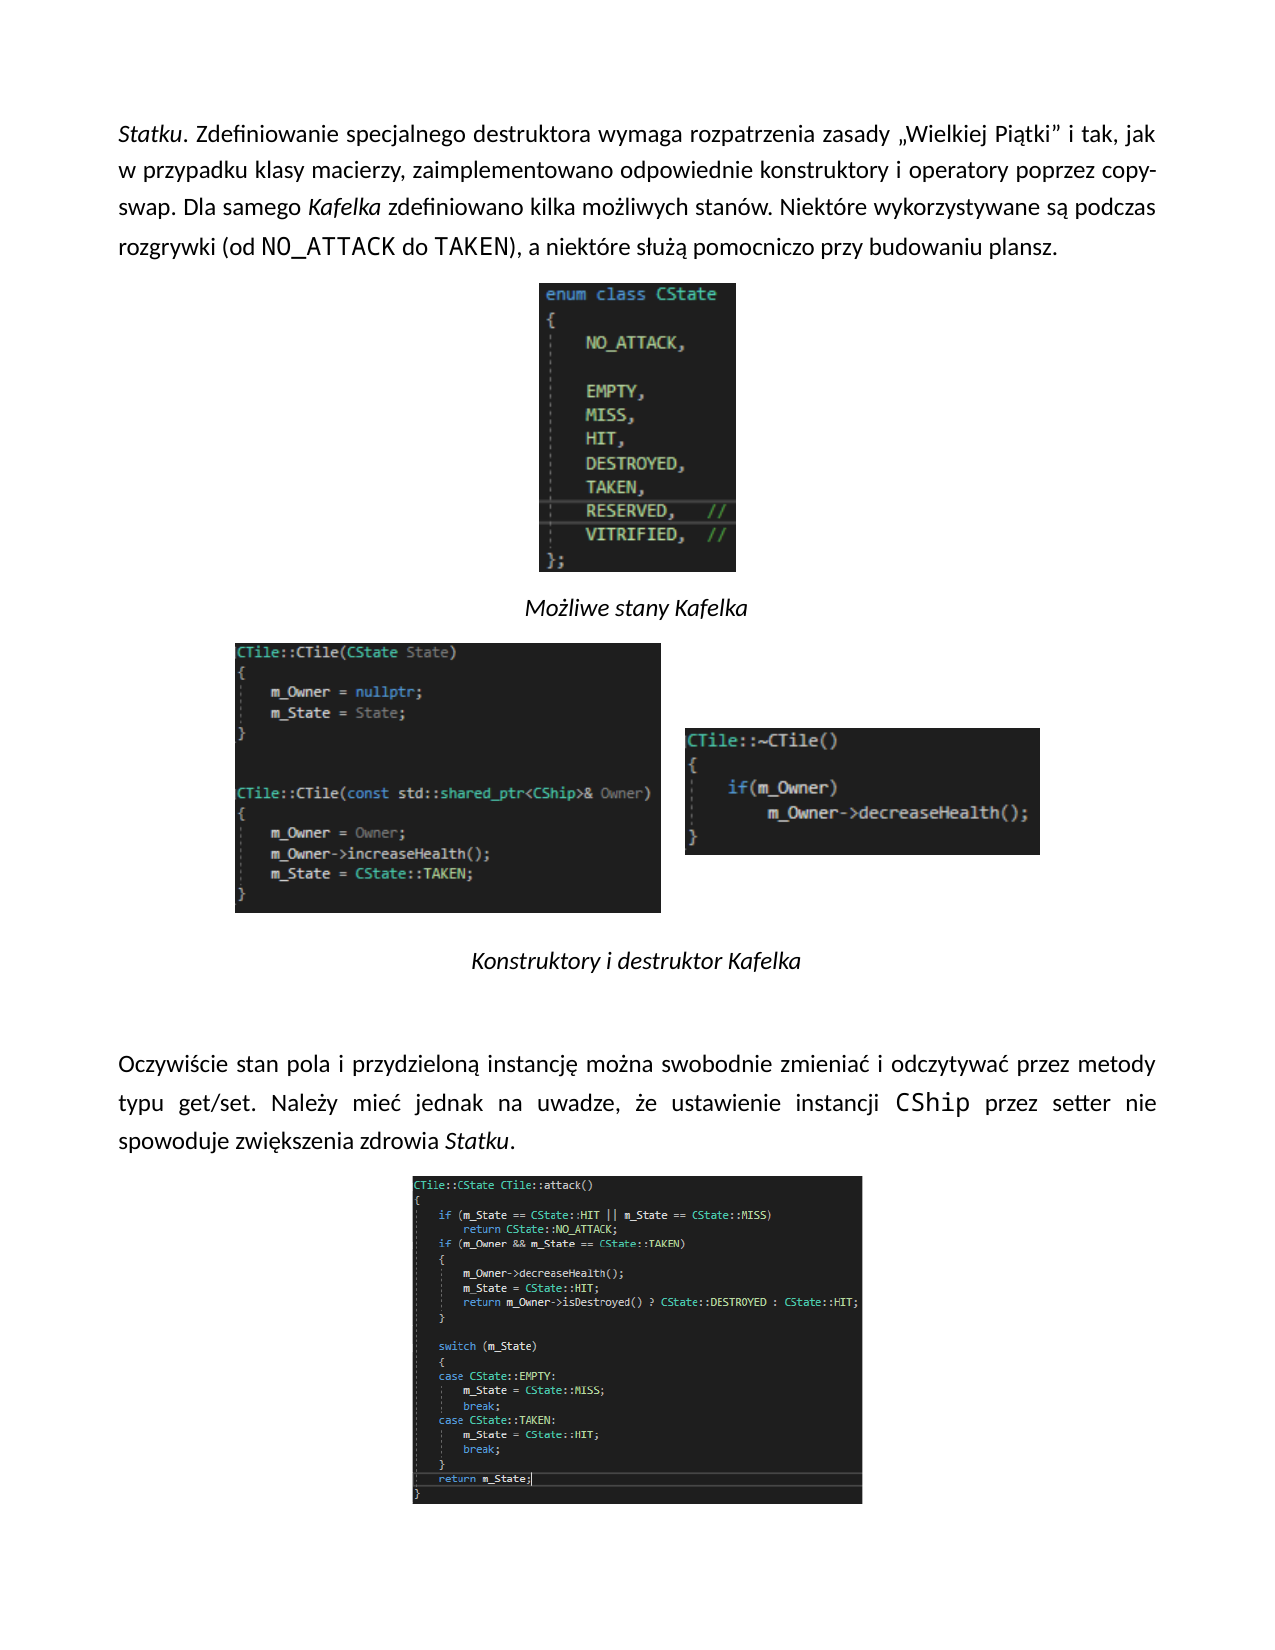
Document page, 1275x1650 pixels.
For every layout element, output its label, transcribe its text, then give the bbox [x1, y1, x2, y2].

picture [235, 643, 661, 913]
text Możliwe stany Kafelka [118, 592, 1157, 623]
text Oczywiście stan pola i przydzieloną instancję można swobodnie zmieniać i odczytywać przez metody typu get/set. Należy mieć jednak na uwadze, że ustawienie instancji CShip przez setter nie spowoduje zwiększenia zdrowia Statku. [118, 1048, 1157, 1156]
picture [685, 728, 1040, 855]
text Statku. Zdefiniowanie specjalnego destruktora wymaga rozpatrzenia zasady „Wielkiej Piątki” i tak, jak w przypadku klasy macierzy, zaimplementowano odpowiednie konstruktory i operatory poprzez copy-swap. Dla samego Kafelka zdefiniowano kilka możliwych stanów. Niektóre wykorzystywane są podczas rozgrywki (od NO_ATTACK do TAKEN), a niektóre służą pomocniczo przy budowaniu plansz. [118, 118, 1157, 263]
text Konstruktory i destruktor Kafelka [118, 946, 1157, 976]
picture [539, 283, 736, 572]
picture [412, 1176, 863, 1504]
